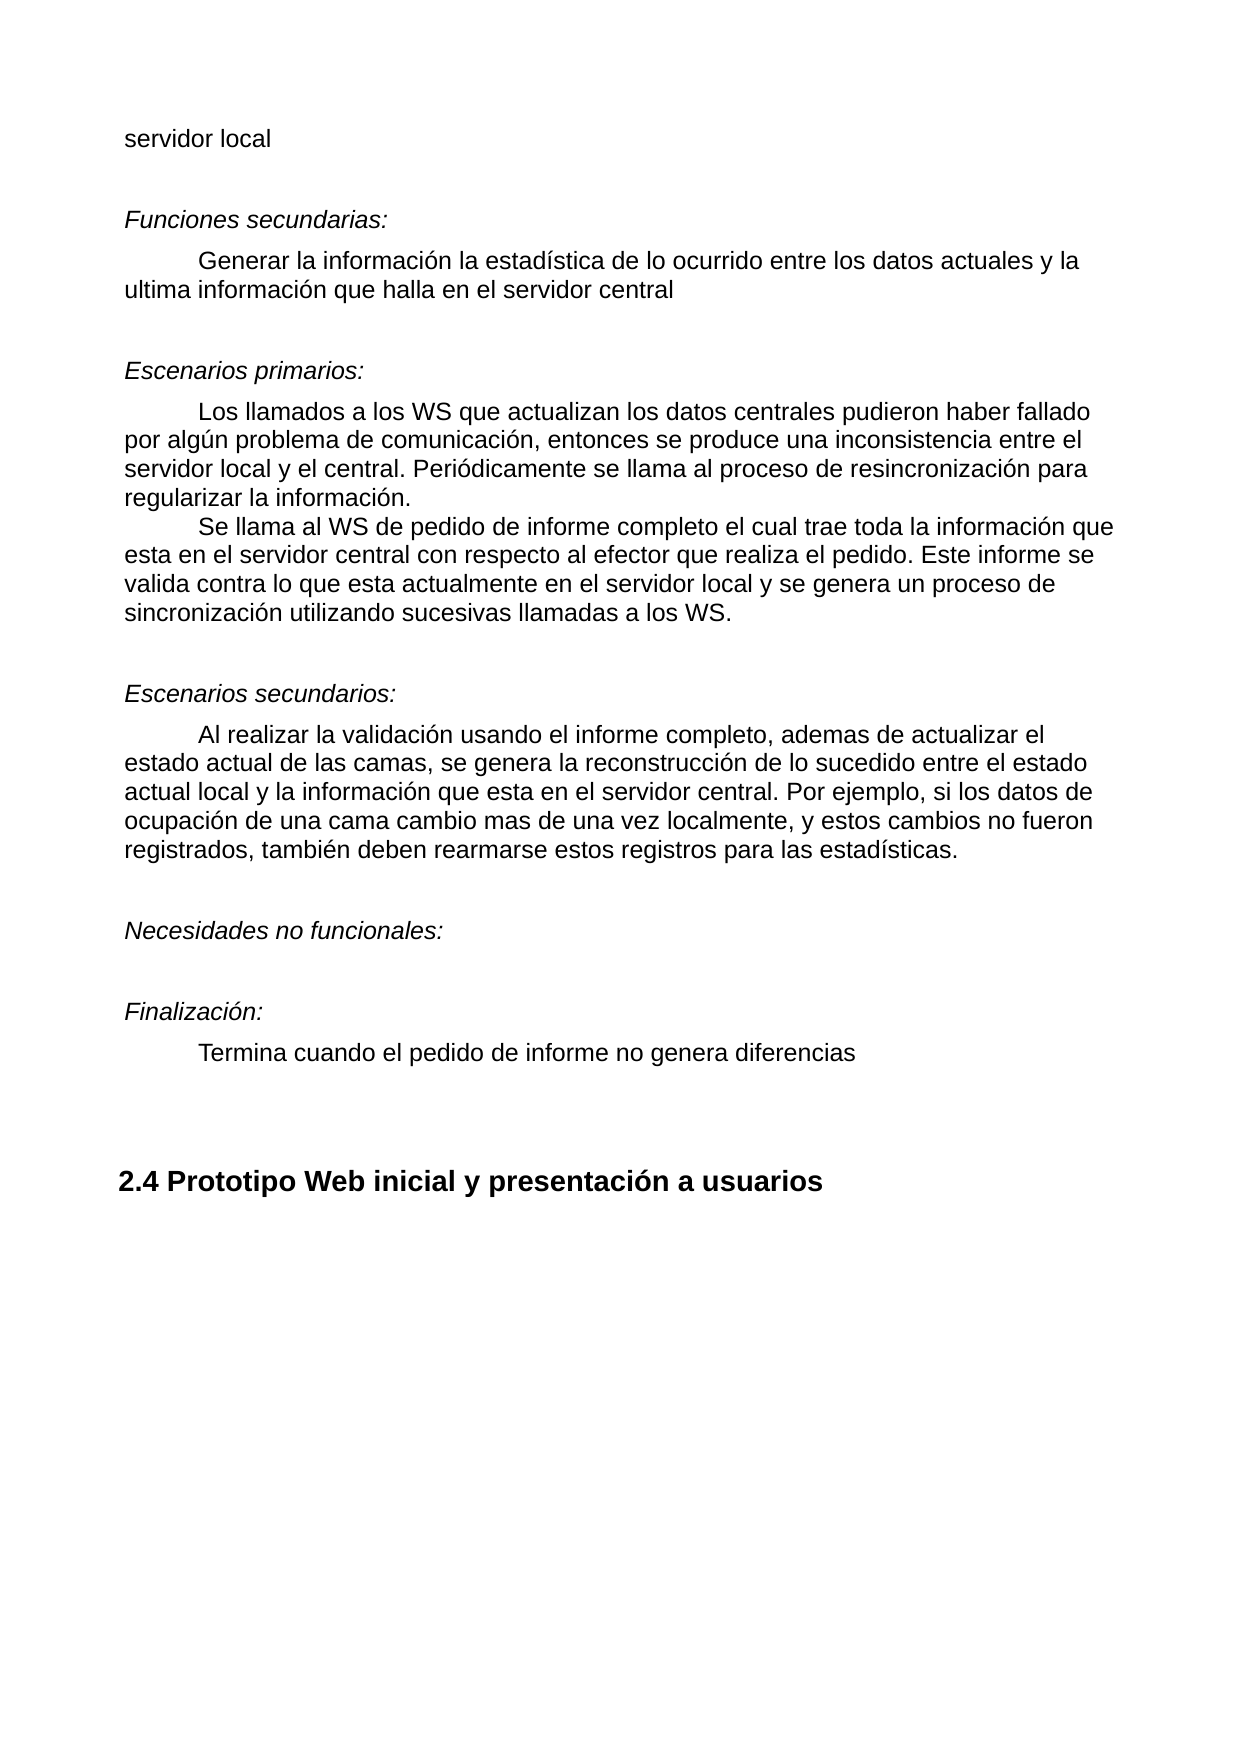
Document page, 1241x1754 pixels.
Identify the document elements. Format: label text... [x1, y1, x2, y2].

table_cell [118, 159, 1122, 199]
table_cell Al realizar la validación usando el informe completo, ademas de actualizar el estado actual de las camas, se genera la reconstrucción de lo sucedido entre el estado actual local y la información que esta en el servidor central. Por ejemplo, si los datos de ocupación de una cama cambio mas de una vez localmente, y estos cambios no fueron registrados, también deben rearmarse estos registros para las estadísticas. [118, 714, 1122, 869]
table_cell Escenarios secundarios: [118, 673, 1122, 714]
table_cell Escenarios primarios: [118, 350, 1122, 391]
table_cell [118, 869, 1122, 910]
table_cell Necesidades no funcionales: [118, 910, 1122, 951]
table_cell Generar la información la estadística de lo ocurrido entre los datos actuales y la ultima información que halla en el servidor central [118, 240, 1122, 309]
table_cell [118, 309, 1122, 350]
table_cell [118, 633, 1122, 673]
text 2.4 Prototipo Web inicial y presentación a usuarios [118, 1163, 1122, 1197]
table_cell Finalización: [118, 991, 1122, 1032]
table_cell Los llamados a los WS que actualizan los datos centrales pudieron haber fallado por algún problema de comunicación, entonces se produce una inconsistencia entre el servidor local y el central. Periódicamente se llama al proceso de resincronización para regularizar la información. Se llama al WS de pedido de informe completo el cual trae toda la información que esta en el servidor central con respecto al efector que realiza el pedido. Este informe se valida contra lo que esta actualmente en el servidor local y se genera un proceso de sincronización utilizando sucesivas llamadas a los WS. [118, 391, 1122, 632]
table_cell servidor local [118, 118, 1122, 159]
table_cell [118, 951, 1122, 991]
table_cell Termina cuando el pedido de informe no genera diferencias [118, 1032, 1122, 1072]
table_cell Funciones secundarias: [118, 199, 1122, 240]
